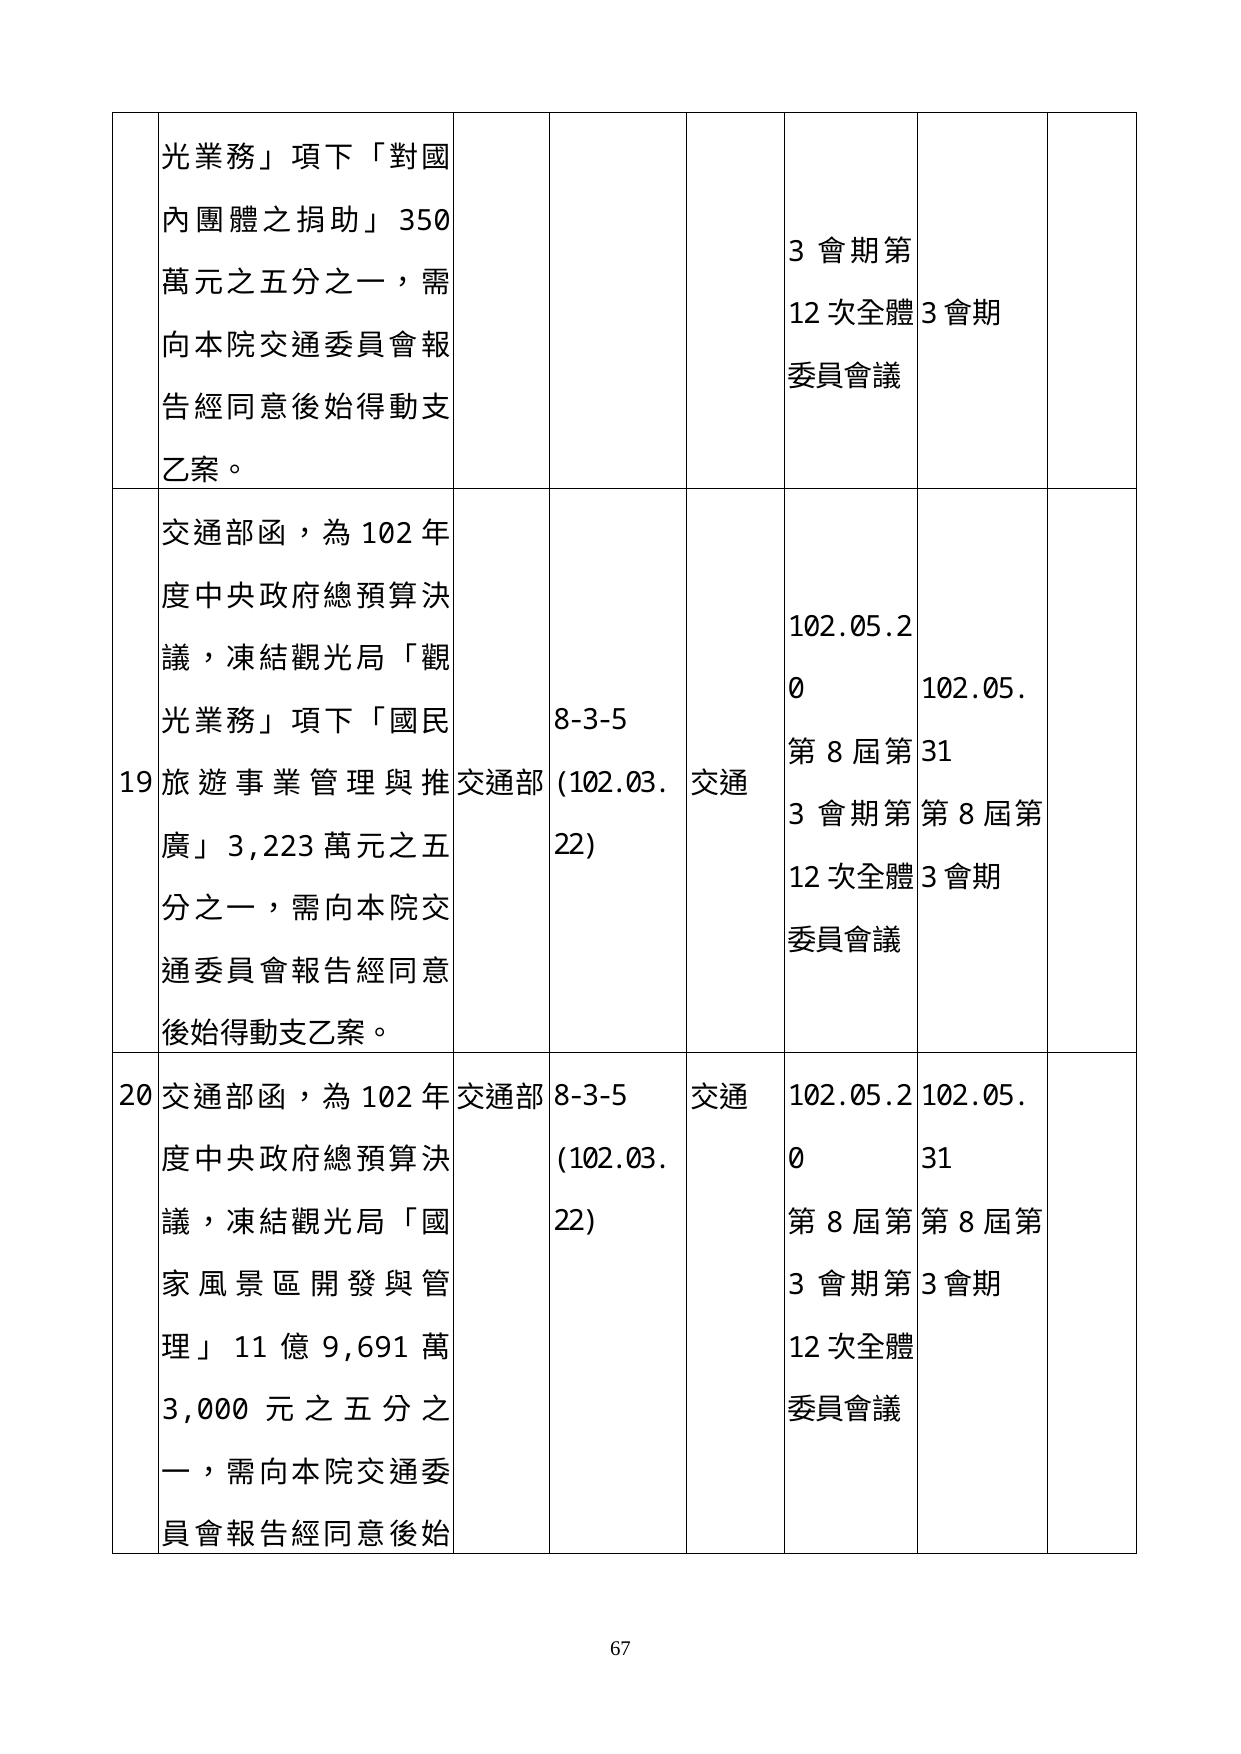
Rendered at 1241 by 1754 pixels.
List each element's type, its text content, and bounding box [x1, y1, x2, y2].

table_cell 光業務」項下「對國內團體之捐助」350萬元之五分之一，需向本院交通委員會報告經同意後始得動支乙案。 [159, 113, 453, 488]
table_cell 20 [113, 1053, 158, 1553]
table_cell 交通部函，為102年度中央政府總預算決議，凍結觀光局「國家風景區開發與管理」11億9,691萬3,000元之五分之一，需向本院交通委員會報告經同意後始 [159, 1053, 453, 1553]
table_cell 8-3-5 (102.03.22) [550, 489, 686, 1052]
table_cell 交通部 [454, 1053, 549, 1553]
table_cell [113, 113, 158, 488]
table_cell 102.05.31 第8屆第3會期 [918, 489, 1047, 1052]
table_cell 102.05.31 第8屆第3會期 [918, 1053, 1047, 1553]
table_cell [454, 113, 549, 488]
table_cell [1048, 1053, 1136, 1553]
table_cell [1048, 489, 1136, 1052]
table_cell [1048, 113, 1136, 488]
table_cell 3會期 [918, 113, 1047, 488]
table_cell 交通 [687, 489, 784, 1052]
table_cell 19 [113, 489, 158, 1052]
table_cell [687, 113, 784, 488]
table_cell 3會期第12次全體委員會議 [785, 113, 917, 488]
table_cell 交通 [687, 1053, 784, 1553]
table_cell 交通部 [454, 489, 549, 1052]
table_cell 102.05.20 第8屆第3會期第12次全體委員會議 [785, 489, 917, 1052]
table_cell 交通部函，為102年度中央政府總預算決議，凍結觀光局「觀光業務」項下「國民旅遊事業管理與推廣」3,223萬元之五分之一，需向本院交通委員會報告經同意後始得動支乙案。 [159, 489, 453, 1052]
table_cell [550, 113, 686, 488]
table_cell 8-3-5 (102.03.22) [550, 1053, 686, 1553]
table_cell 102.05.20 第8屆第3會期第12次全體委員會議 [785, 1053, 917, 1553]
